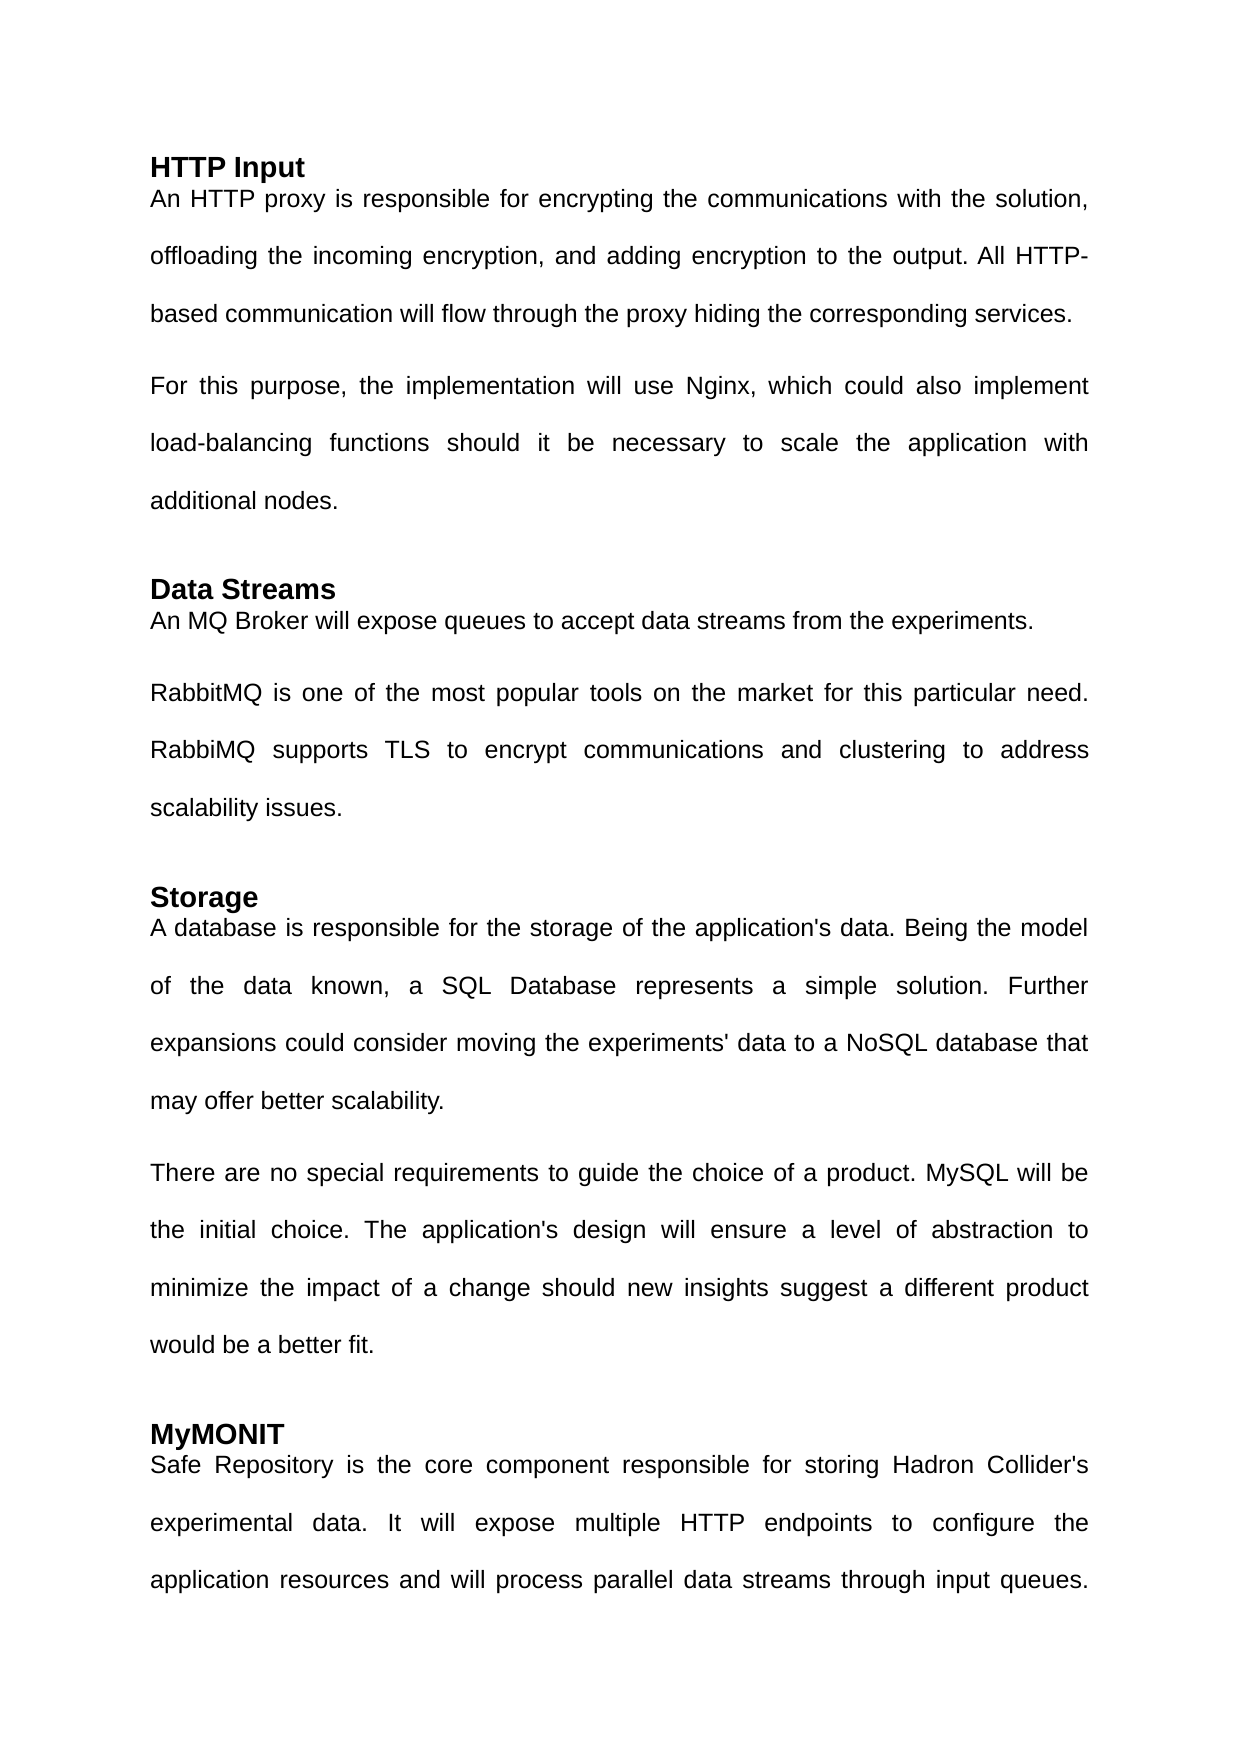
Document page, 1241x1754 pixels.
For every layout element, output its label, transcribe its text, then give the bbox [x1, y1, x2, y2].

text An MQ Broker will expose queues to accept data streams from the experiments. [150, 606, 1091, 634]
subtitle Data Streams [150, 572, 1091, 606]
text A database is responsible for the storage of the application's data. Being the model of the data known, a SQL Database represents a simple solution. Further expansions could consider moving the experiments' data to a NoSQL database that may offer better scalability. [150, 913, 1091, 1114]
text For this purpose, the implementation will use Nginx, which could also implement load-balancing functions should it be necessary to scale the application with additional nodes. [150, 371, 1091, 514]
text Safe Repository is the core component responsible for storing Hadron Collider's experimental data. It will expose multiple HTTP endpoints to configure the application resources and will process parallel data streams through input queues. [150, 1450, 1091, 1594]
text An HTTP proxy is responsible for encrypting the communications with the solution, offloading the incoming encryption, and adding encryption to the output. All HTTP-based communication will flow through the proxy hiding the corresponding services. [150, 183, 1091, 327]
subtitle MyMONIT [150, 1417, 1091, 1450]
subtitle Storage [150, 879, 1091, 913]
subtitle HTTP Input [150, 150, 1091, 183]
text There are no special requirements to guide the choice of a product. MySQL will be the initial choice. The application's design will ensure a level of abstraction to minimize the impact of a change should new insights suggest a different product would be a better fit. [150, 1158, 1091, 1359]
text RabbitMQ is one of the most popular tools on the market for this particular need. RabbiMQ supports TLS to encrypt communications and clustering to address scalability issues. [150, 678, 1091, 822]
